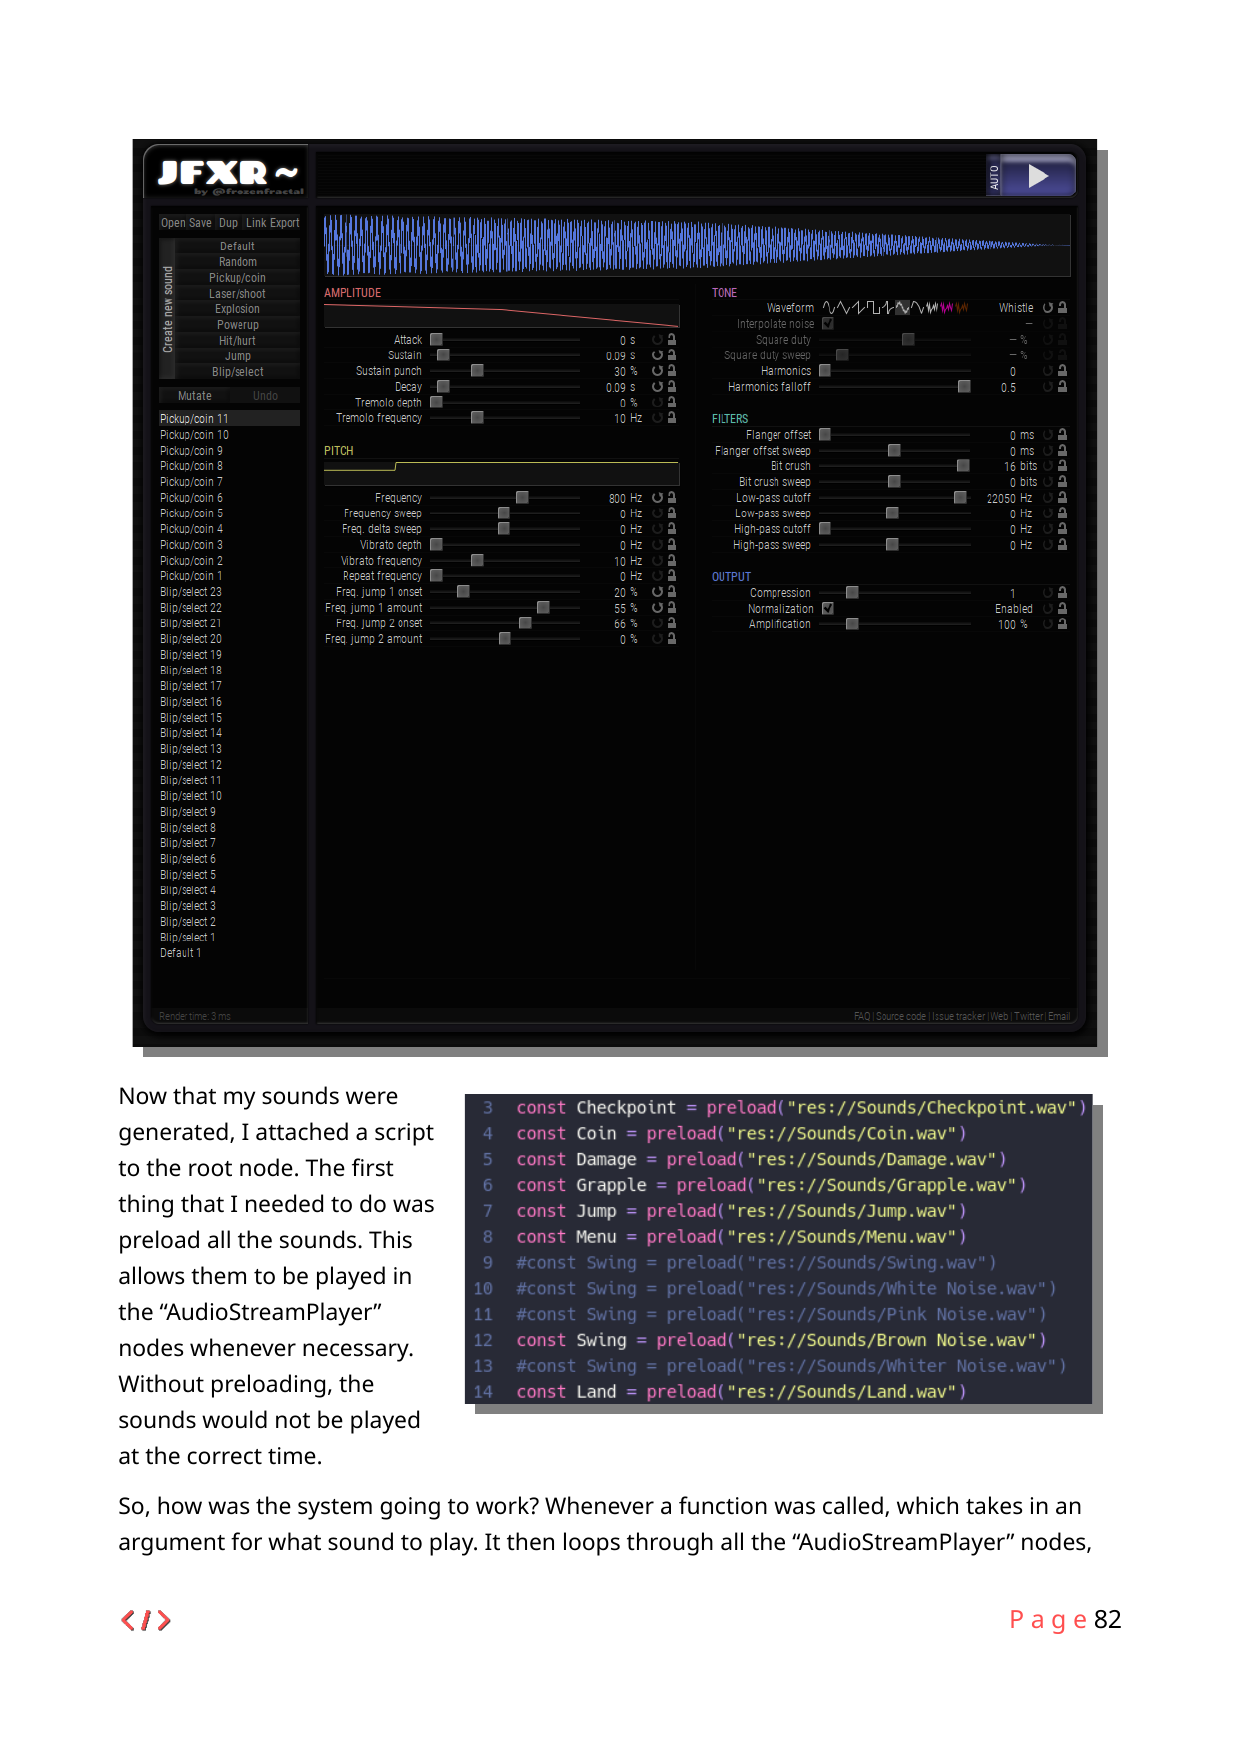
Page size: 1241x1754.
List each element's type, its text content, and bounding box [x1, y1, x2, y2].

picture [464, 1094, 1093, 1404]
picture [116, 1591, 175, 1649]
picture [132, 139, 1098, 1047]
text Now that my sounds were generated, I attached a script to the root node. The first thing that I needed to do was preload all the sounds. This allows them to be played in the “AudioStreamPlayer” nodes whenever necessary. Without preloading, the sounds would not be played at the correct time. [118, 118, 1122, 1471]
text So, how was the system going to work? Whenever a function was called, which takes in an argument for what sound to play. It then loops through all the “AudioStreamPlayer” nodes, [118, 1490, 1122, 1557]
